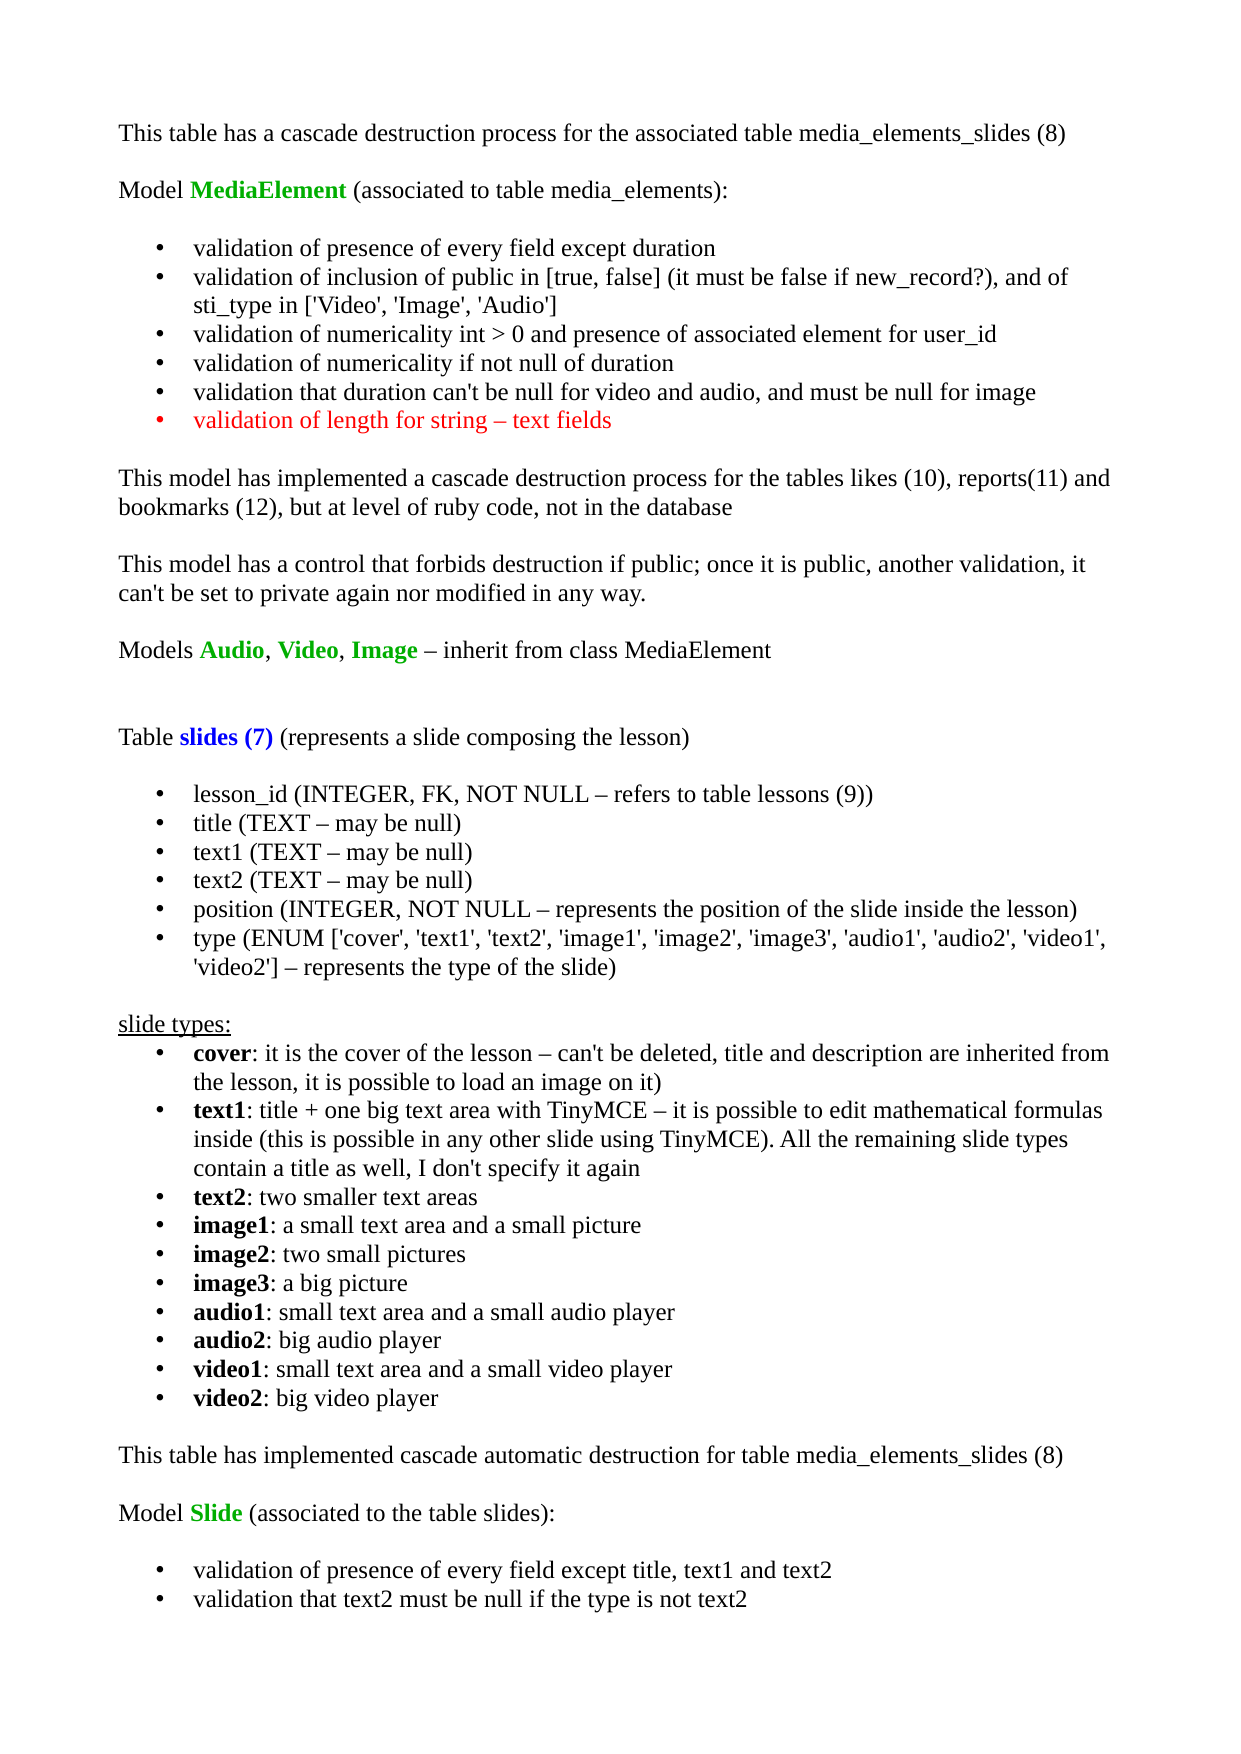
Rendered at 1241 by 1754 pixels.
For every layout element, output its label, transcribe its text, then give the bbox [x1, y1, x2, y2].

list validation of numericality int > 0 and presence of associated element for user_id [156, 319, 1122, 348]
list audio1: small text area and a small audio player [156, 1297, 1122, 1326]
list title (TEXT – may be null) [156, 808, 1122, 837]
text This model has implemented a cascade destruction process for the tables likes (10), reports(11) and bookmarks (12), but at level of ruby code, not in the database [118, 463, 1122, 521]
text This table has implemented cascade automatic destruction for table media_elements_slides (8) [118, 1441, 1122, 1469]
text slide types: [118, 1009, 1122, 1038]
list text2: two smaller text areas [156, 1182, 1122, 1211]
text Model Slide (associated to the table slides): [118, 1498, 1122, 1527]
list audio2: big audio player [156, 1326, 1122, 1354]
list image2: two small pictures [156, 1239, 1122, 1268]
list image3: a big picture [156, 1268, 1122, 1297]
list video1: small text area and a small video player [156, 1354, 1122, 1383]
list text1: title + one big text area with TinyMCE – it is possible to edit mathematical formulas inside (this is possible in any other slide using TinyMCE). All the remaining slide types contain a title as well, I don't specify it again [156, 1096, 1122, 1182]
list validation that duration can't be null for video and audio, and must be null for image [156, 377, 1122, 406]
list lesson_id (INTEGER, FK, NOT NULL – refers to table lessons (9)) [156, 779, 1122, 808]
list validation of presence of every field except duration [156, 233, 1122, 262]
text Table slides (7) (represents a slide composing the lesson) [118, 722, 1122, 751]
list validation of inclusion of public in [true, false] (it must be false if new_record?), and of sti_type in ['Video', 'Image', 'Audio'] [156, 262, 1122, 319]
list cover: it is the cover of the lesson – can't be deleted, title and description are inherited from the lesson, it is possible to load an image on it) [156, 1038, 1122, 1096]
text This table has a cascade destruction process for the associated table media_elements_slides (8) [118, 118, 1122, 147]
list validation of presence of every field except title, text1 and text2 [156, 1556, 1122, 1584]
list validation that text2 must be null if the type is not text2 [156, 1584, 1122, 1613]
text This model has a control that forbids destruction if public; once it is public, another validation, it can't be set to private again nor modified in any way. [118, 549, 1122, 607]
list image1: a small text area and a small picture [156, 1211, 1122, 1239]
list validation of numericality if not null of duration [156, 348, 1122, 377]
list validation of length for string – text fields [156, 406, 1122, 434]
list type (ENUM ['cover', 'text1', 'text2', 'image1', 'image2', 'image3', 'audio1', 'audio2', 'video1', 'video2'] – represents the type of the slide) [156, 923, 1122, 981]
text Model MediaElement (associated to table media_elements): [118, 176, 1122, 204]
text Models Audio, Video, Image – inherit from class MediaElement [118, 636, 1122, 664]
list video2: big video player [156, 1383, 1122, 1412]
list text2 (TEXT – may be null) [156, 866, 1122, 894]
list position (INTEGER, NOT NULL – represents the position of the slide inside the lesson) [156, 894, 1122, 923]
list text1 (TEXT – may be null) [156, 837, 1122, 866]
